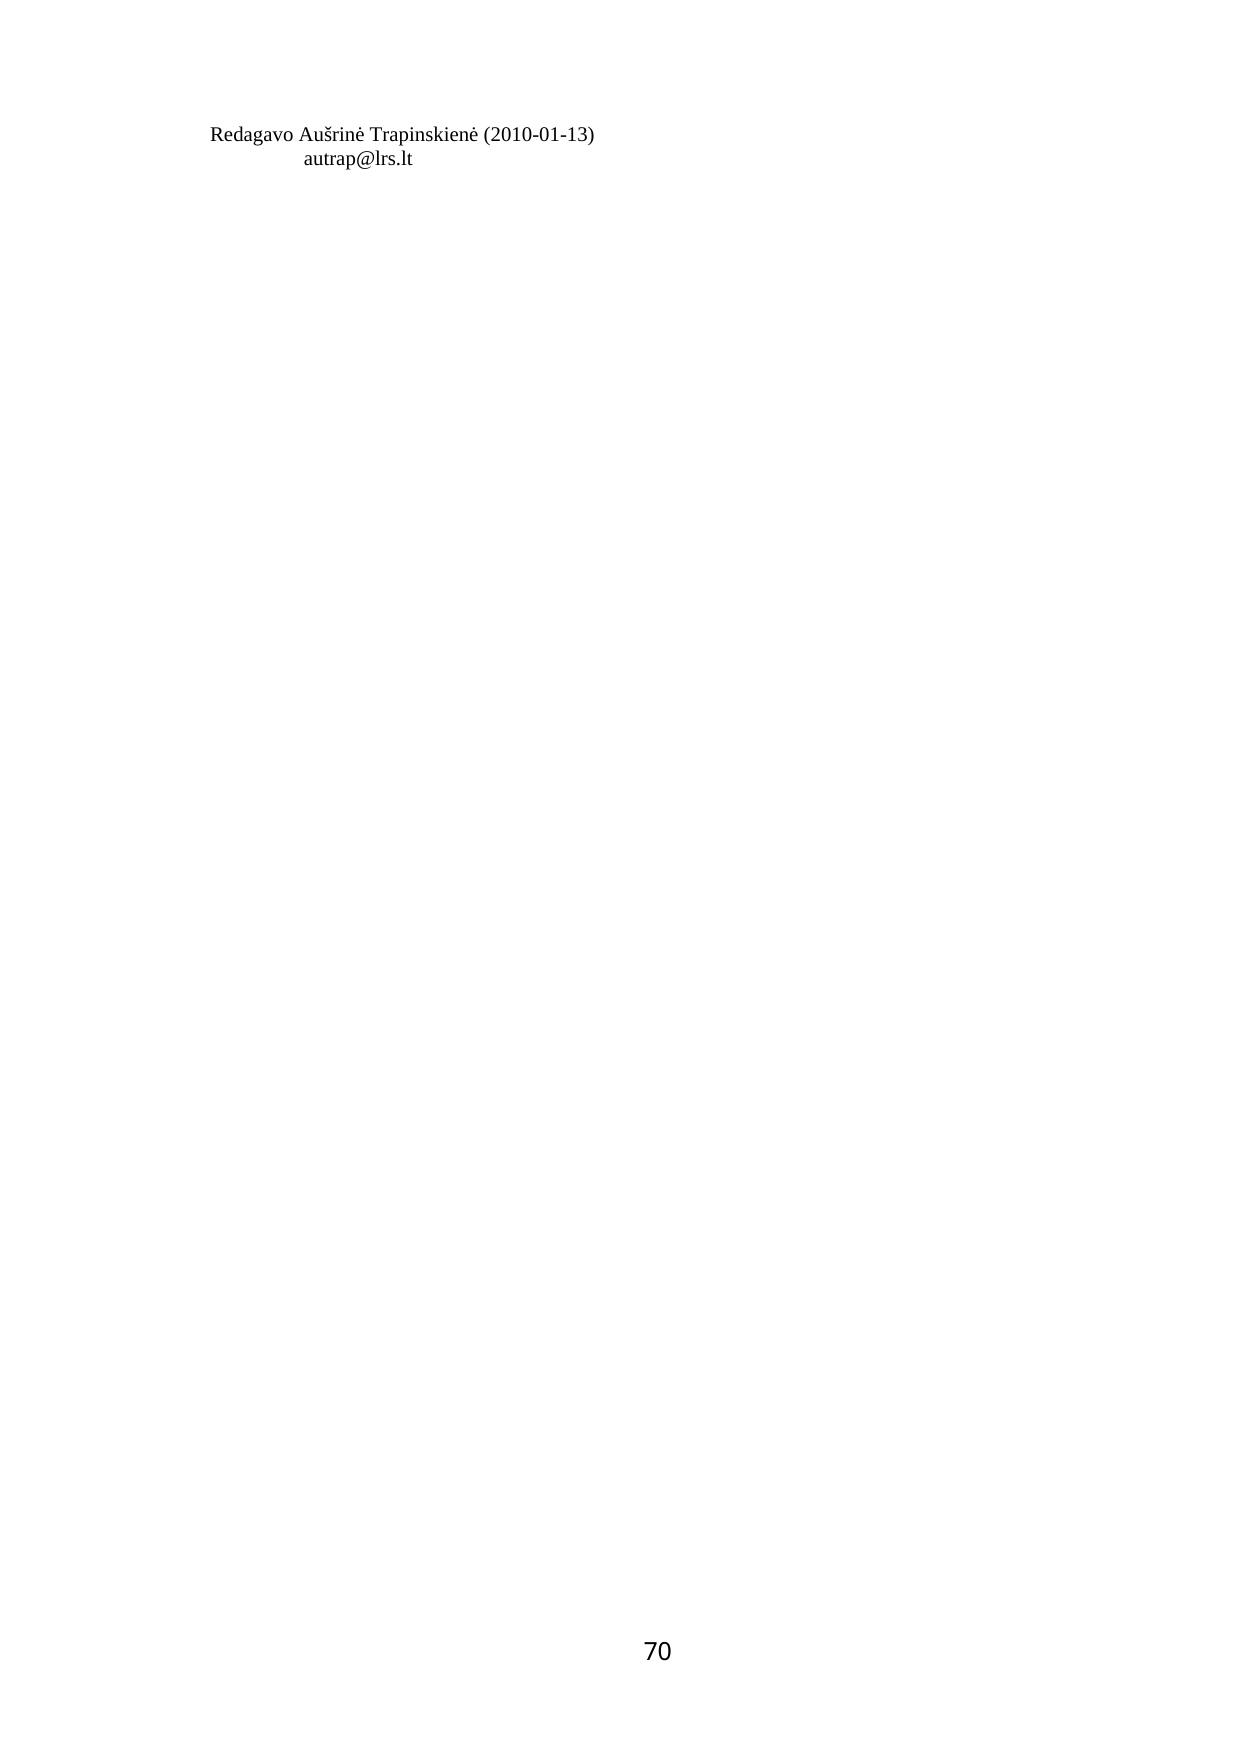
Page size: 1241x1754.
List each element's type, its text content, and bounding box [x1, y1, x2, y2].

text Redagavo Aušrinė Trapinskienė (2010-01-13) [210, 122, 1106, 146]
text autrap@lrs.lt [210, 146, 1106, 170]
